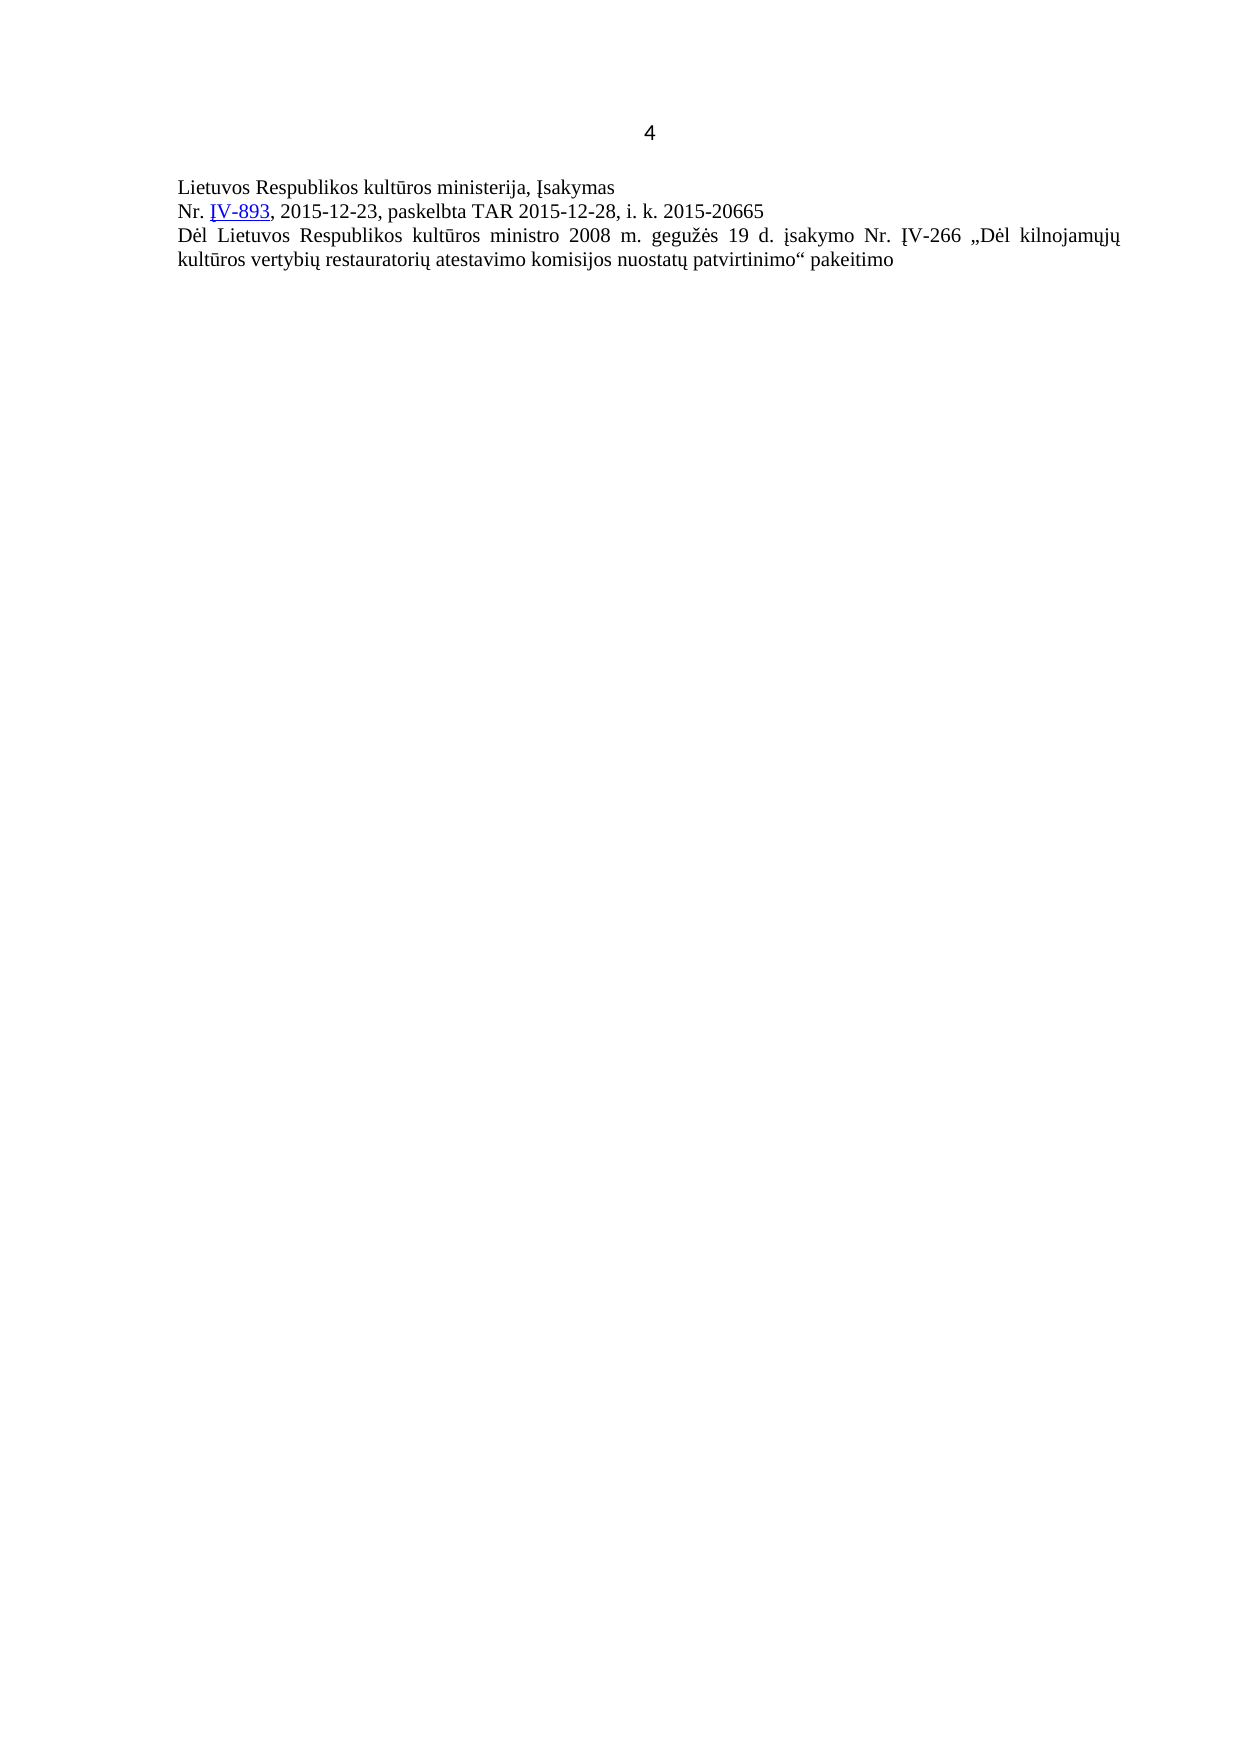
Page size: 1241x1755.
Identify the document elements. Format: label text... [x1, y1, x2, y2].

text Lietuvos Respublikos kultūros ministerija, Įsakymas [177, 175, 1122, 199]
text Nr. ĮV-893, 2015-12-23, paskelbta TAR 2015-12-28, i. k. 2015-20665 [177, 199, 1122, 223]
text Dėl Lietuvos Respublikos kultūros ministro 2008 m. gegužės 19 d. įsakymo Nr. ĮV-266 „Dėl kilnojamųjų kultūros vertybių restauratorių atestavimo komisijos nuostatų patvirtinimo“ pakeitimo [177, 223, 1122, 271]
